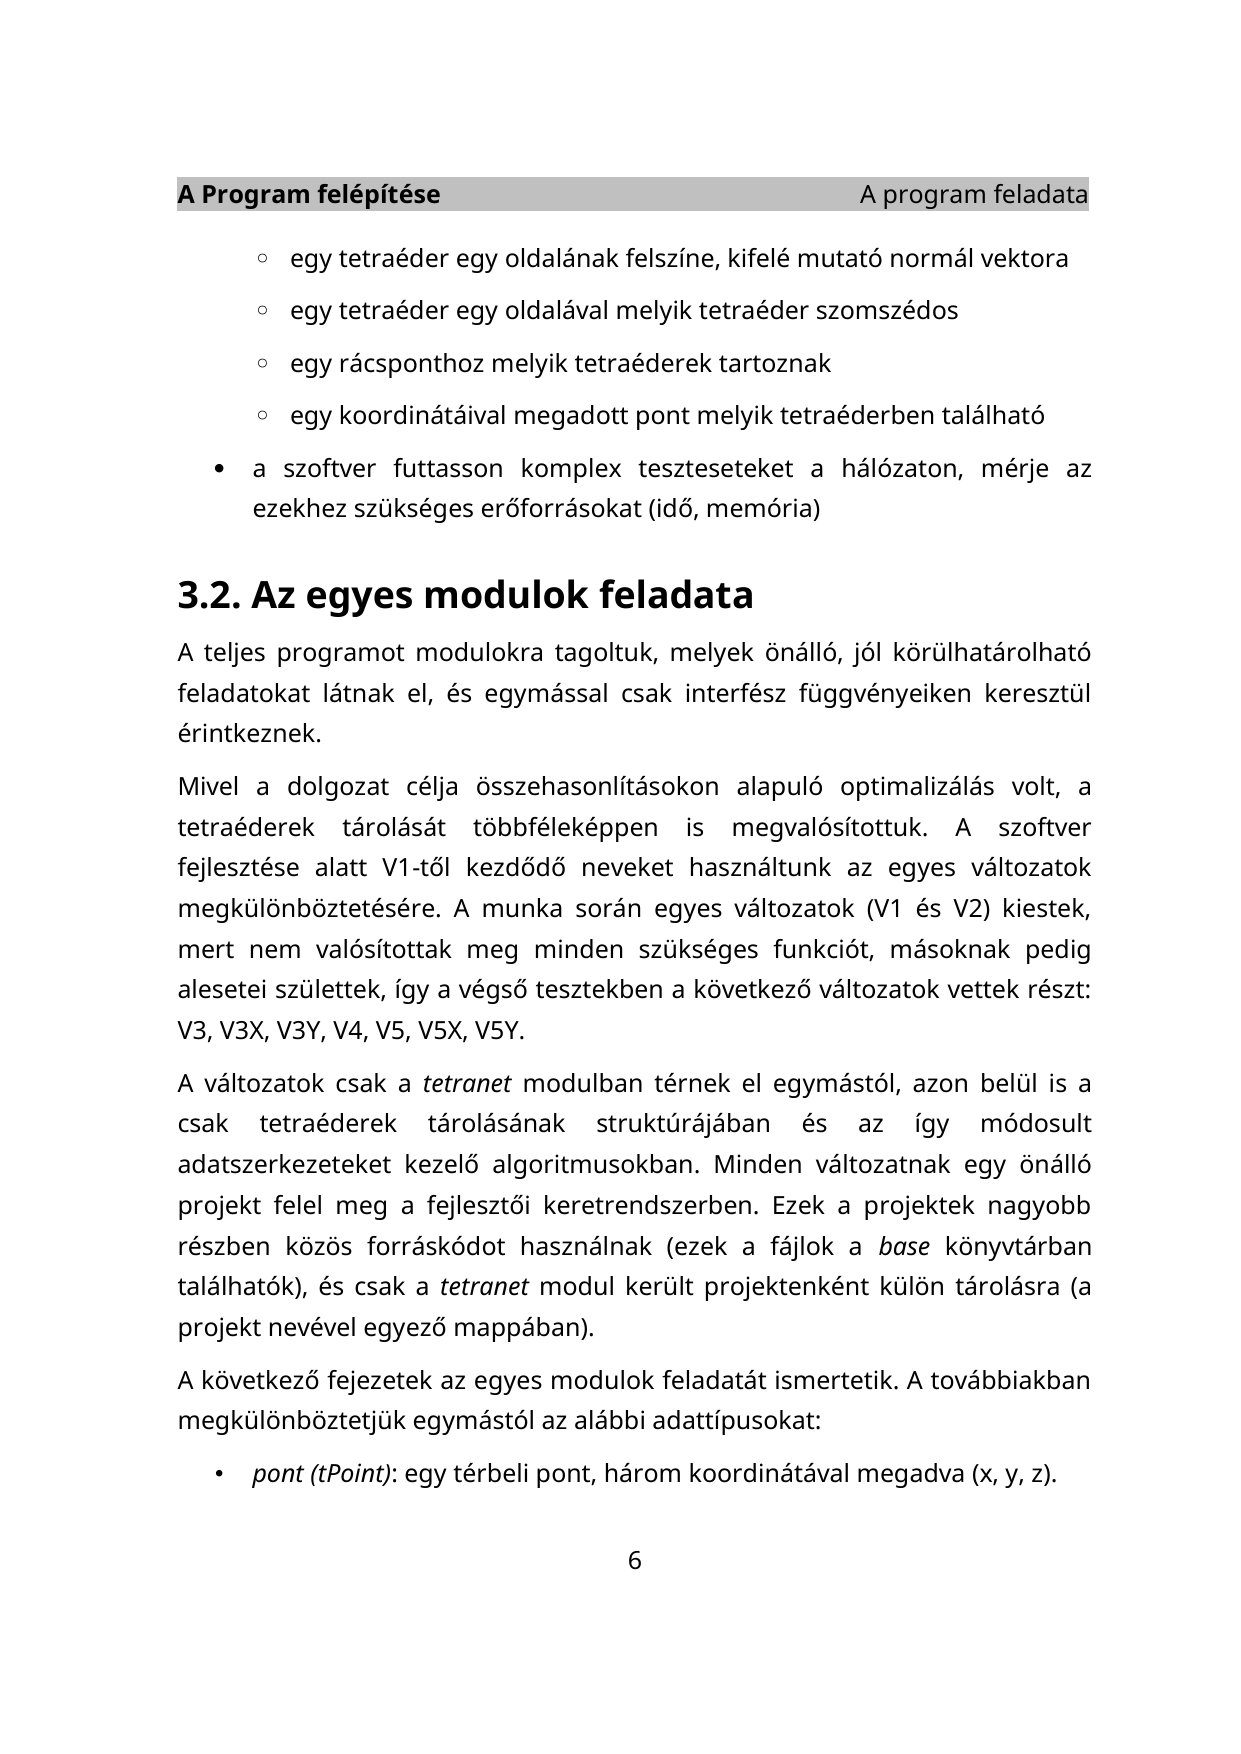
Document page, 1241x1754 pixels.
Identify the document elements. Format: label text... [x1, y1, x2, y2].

text A következő fejezetek az egyes modulok feladatát ismertetik. A továbbiakban megkülönböztetjük egymástól az alábbi adattípusokat: [177, 1363, 1093, 1437]
text A teljes programot modulokra tagoltuk, melyek önálló, jól körülhatárolható feladatokat látnak el, és egymással csak interfész függvényeiken keresztül érintkeznek. [177, 635, 1093, 750]
list egy rácsponthoz melyik tetraéderek tartoznak [252, 346, 1093, 379]
list pont (tPoint): egy térbeli pont, három koordinátával megadva (x, y, z). [215, 1456, 1093, 1490]
text Mivel a dolgozat célja összehasonlításokon alapuló optimalizálás volt, a tetraéderek tárolását többféleképpen is megvalósítottuk. A szoftver fejlesztése alatt V1‑től kezdődő neveket használtunk az egyes változatok megkülönböztetésére. A munka során egyes változatok (V1 és V2) kiestek, mert nem valósítottak meg minden szükséges funkciót, másoknak pedig alesetei születtek, így a végső tesztekben a következő változatok vettek részt: V3, V3X, V3Y, V4, V5, V5X, V5Y. [177, 769, 1093, 1047]
subtitle Az egyes modulok feladata [177, 569, 1093, 620]
list egy koordinátáival megadott pont melyik tetraéderben található [252, 398, 1093, 432]
text A változatok csak a tetranet modulban térnek el egymástól, azon belül is a csak tetraéderek tárolásának struktúrájában és az így módosult adatszerkezeteket kezelő algoritmusokban. Minden változatnak egy önálló projekt felel meg a fejlesztői keretrendszerben. Ezek a projektek nagyobb részben közös forráskódot használnak (ezek a fájlok a base könyvtárban találhatók), és csak a tetranet modul került projektenként külön tárolásra (a projekt nevével egyező mappában). [177, 1066, 1093, 1344]
list a szoftver futtasson komplex teszteseteket a hálózaton, mérje az ezekhez szükséges erőforrásokat (idő, memória) [215, 451, 1093, 525]
list egy tetraéder egy oldalával melyik tetraéder szomszédos [252, 293, 1093, 327]
list egy tetraéder egy oldalának felszíne, kifelé mutató normál vektora [252, 241, 1093, 274]
